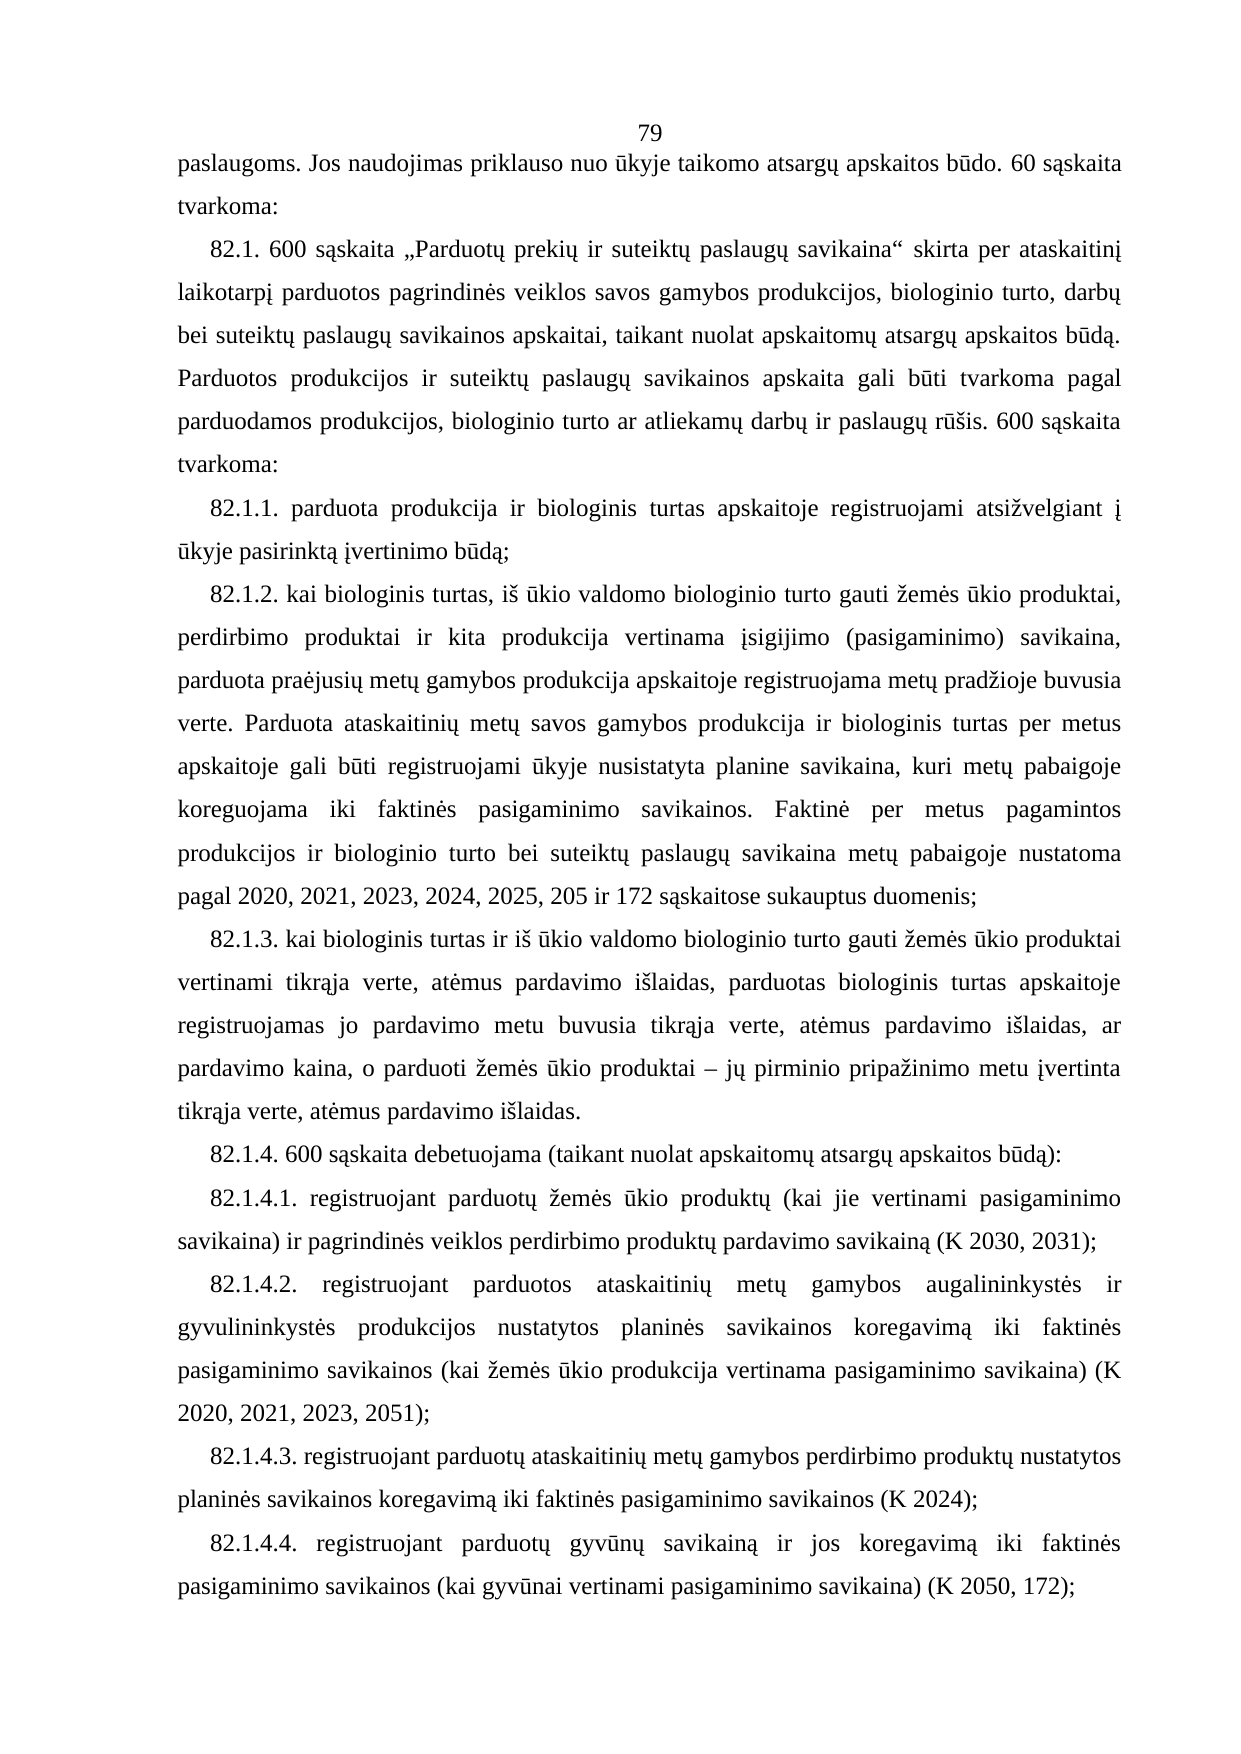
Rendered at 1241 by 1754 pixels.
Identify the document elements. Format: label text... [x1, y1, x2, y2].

text 82.1.4.4. registruojant parduotų gyvūnų savikainą ir jos koregavimą iki faktinės pasigaminimo savikainos (kai gyvūnai vertinami pasigaminimo savikaina) (K 2050, 172); [177, 1528, 1122, 1599]
text 82.1.3. kai biologinis turtas ir iš ūkio valdomo biologinio turto gauti žemės ūkio produktai vertinami tikrąja verte, atėmus pardavimo išlaidas, parduotas biologinis turtas apskaitoje registruojamas jo pardavimo metu buvusia tikrąja verte, atėmus pardavimo išlaidas, ar pardavimo kaina, o parduoti žemės ūkio produktai – jų pirminio pripažinimo metu įvertinta tikrąja verte, atėmus pardavimo išlaidas. [177, 924, 1122, 1125]
text 82.1. 600 sąskaita „Parduotų prekių ir suteiktų paslaugų savikaina“ skirta per ataskaitinį laikotarpį parduotos pagrindinės veiklos savos gamybos produkcijos, biologinio turto, darbų bei suteiktų paslaugų savikainos apskaitai, taikant nuolat apskaitomų atsargų apskaitos būdą. Parduotos produkcijos ir suteiktų paslaugų savikainos apskaita gali būti tvarkoma pagal parduodamos produkcijos, biologinio turto ar atliekamų darbų ir paslaugų rūšis. 600 sąskaita tvarkoma: [177, 234, 1122, 478]
text 82.1.4.2. registruojant parduotos ataskaitinių metų gamybos augalininkystės ir gyvulininkystės produkcijos nustatytos planinės savikainos koregavimą iki faktinės pasigaminimo savikainos (kai žemės ūkio produkcija vertinama pasigaminimo savikaina) (K 2020, 2021, 2023, 2051); [177, 1269, 1122, 1427]
text 82.1.4.3. registruojant parduotų ataskaitinių metų gamybos perdirbimo produktų nustatytos planinės savikainos koregavimą iki faktinės pasigaminimo savikainos (K 2024); [177, 1441, 1122, 1513]
text paslaugoms. Jos naudojimas priklauso nuo ūkyje taikomo atsargų apskaitos būdo. 60 sąskaita tvarkoma: [177, 148, 1122, 219]
text 82.1.4. 600 sąskaita debetuojama (taikant nuolat apskaitomų atsargų apskaitos būdą): [177, 1139, 1122, 1168]
text 82.1.2. kai biologinis turtas, iš ūkio valdomo biologinio turto gauti žemės ūkio produktai, perdirbimo produktai ir kita produkcija vertinama įsigijimo (pasigaminimo) savikaina, parduota praėjusių metų gamybos produkcija apskaitoje registruojama metų pradžioje buvusia verte. Parduota ataskaitinių metų savos gamybos produkcija ir biologinis turtas per metus apskaitoje gali būti registruojami ūkyje nusistatyta planine savikaina, kuri metų pabaigoje koreguojama iki faktinės pasigaminimo savikainos. Faktinė per metus pagamintos produkcijos ir biologinio turto bei suteiktų paslaugų savikaina metų pabaigoje nustatoma pagal 2020, 2021, 2023, 2024, 2025, 205 ir 172 sąskaitose sukauptus duomenis; [177, 579, 1122, 909]
text 82.1.4.1. registruojant parduotų žemės ūkio produktų (kai jie vertinami pasigaminimo savikaina) ir pagrindinės veiklos perdirbimo produktų pardavimo savikainą (K 2030, 2031); [177, 1183, 1122, 1254]
text 82.1.1. parduota produkcija ir biologinis turtas apskaitoje registruojami atsižvelgiant į ūkyje pasirinktą įvertinimo būdą; [177, 493, 1122, 564]
